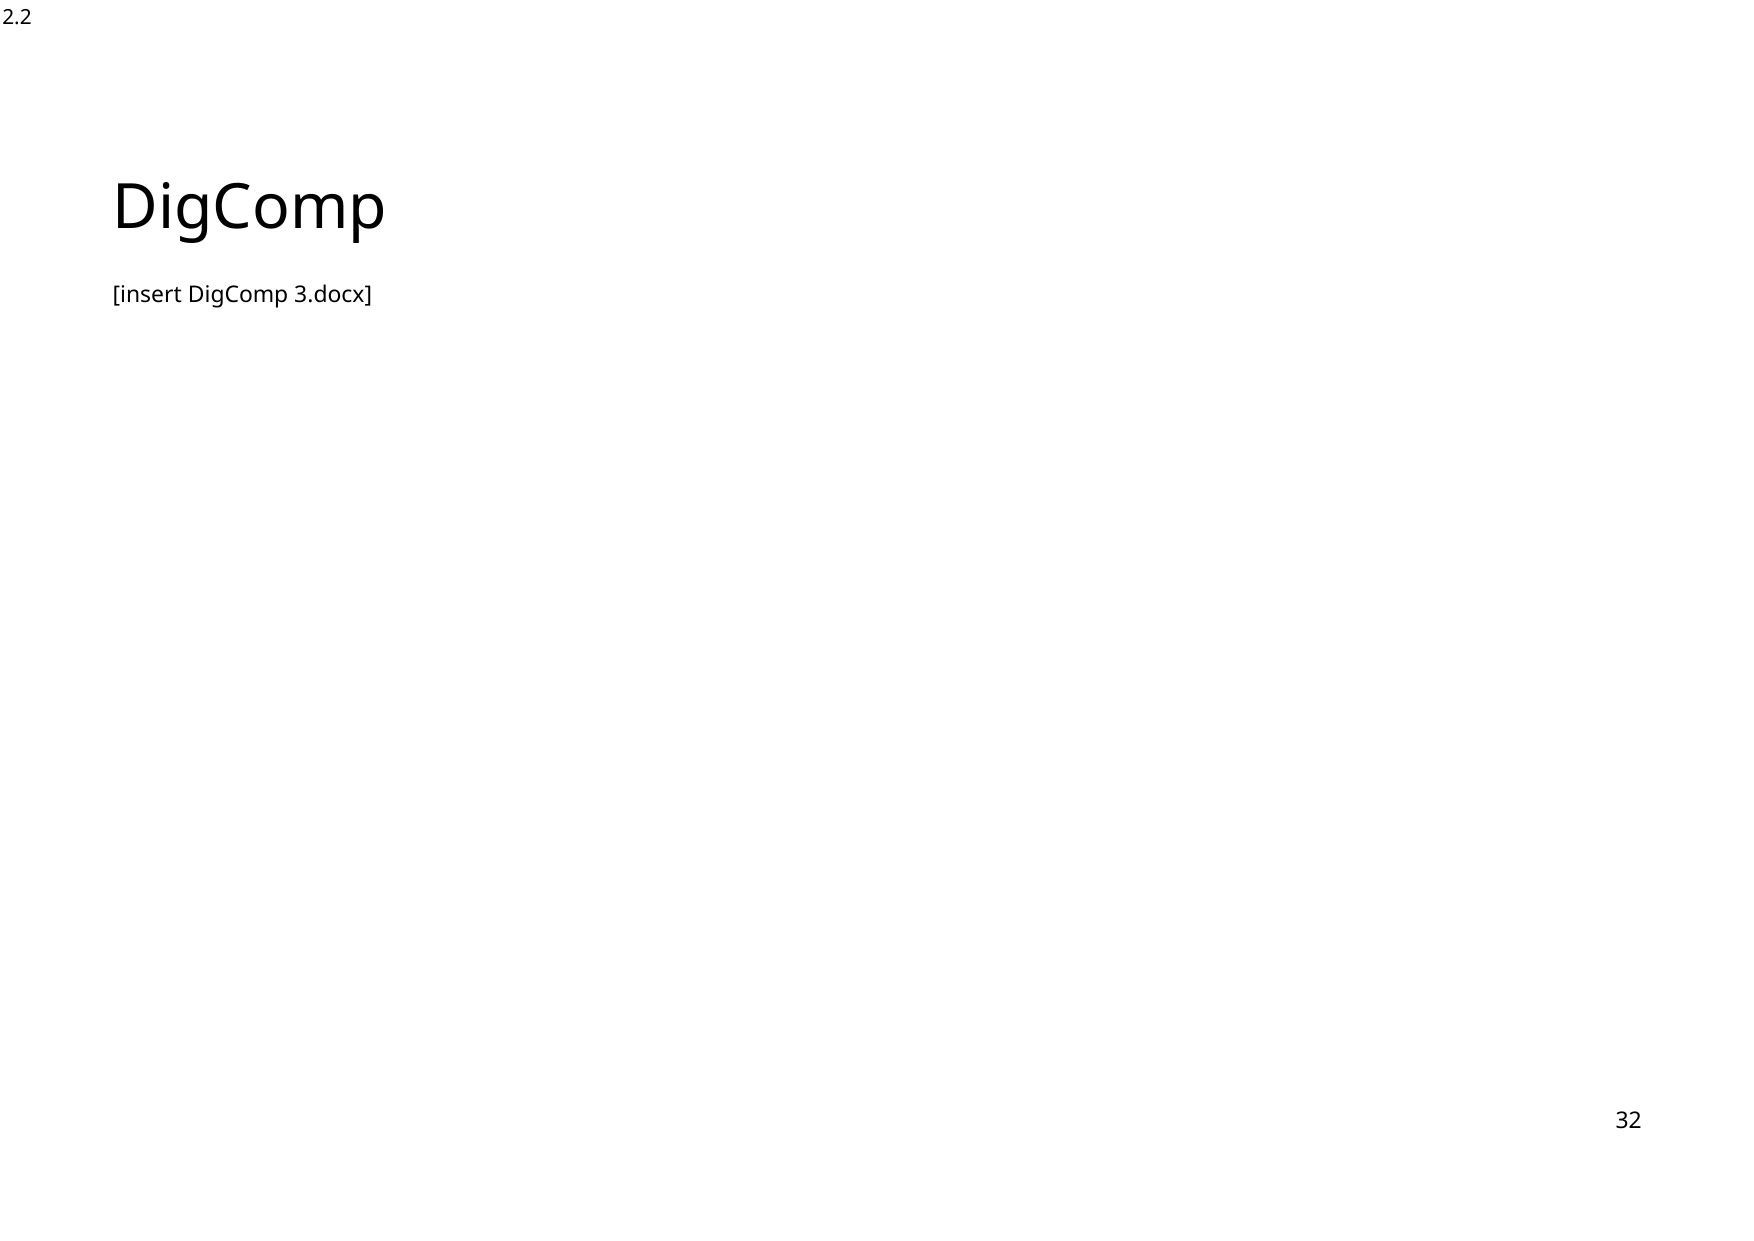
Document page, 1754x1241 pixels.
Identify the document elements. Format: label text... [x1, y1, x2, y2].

text [insert DigComp 3.docx] [112, 278, 1641, 309]
subtitle DigComp [112, 162, 1641, 247]
